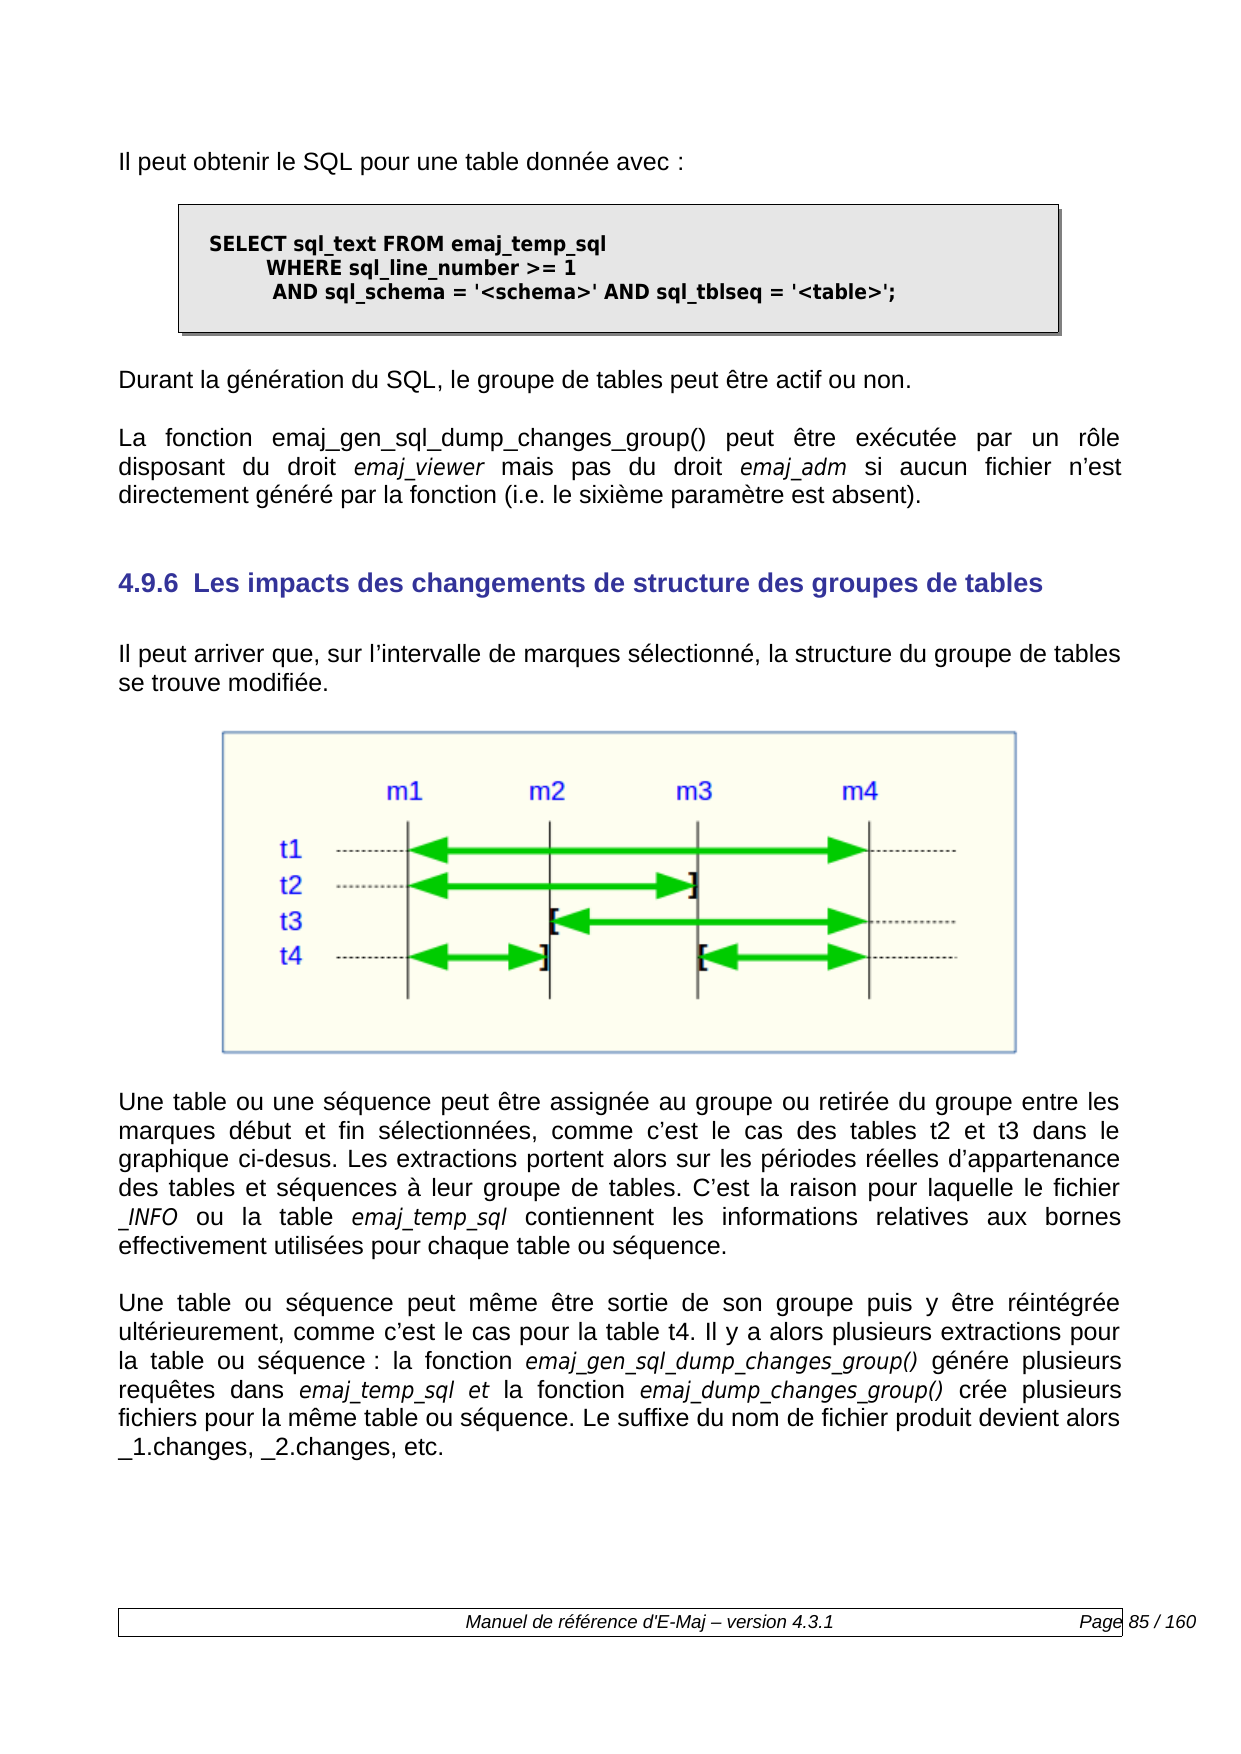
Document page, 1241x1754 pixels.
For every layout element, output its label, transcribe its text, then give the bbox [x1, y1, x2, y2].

text Il peut obtenir le SQL pour une table donnée avec : [118, 147, 1122, 176]
text AND sql_schema = '<schema>' AND sql_tblseq = '<table>'; [179, 277, 1058, 301]
text Une table ou séquence peut même être sortie de son groupe puis y être réintégrée ultérieurement, comme c’est le cas pour la table t4. Il y a alors plusieurs extractions pour la table ou séquence : la fonction emaj_gen_sql_dump_changes_group() génére plusieurs requêtes dans emaj_temp_sql et la fonction emaj_dump_changes_group() crée plusieurs fichiers pour la même table ou séquence. Le suffixe du nom de fichier produit devient alors _1.changes, _2.changes, etc. [118, 1288, 1122, 1461]
text Une table ou une séquence peut être assignée au groupe ou retirée du groupe entre les marques début et fin sélectionnées, comme c’est le cas des tables t2 et t3 dans le graphique ci-desus. Les extractions portent alors sur les périodes réelles d’appartenance des tables et séquences à leur groupe de tables. C’est la raison pour laquelle le fichier _INFO ou la table emaj_temp_sql contiennent les informations relatives aux bornes effectivement utilisées pour chaque table ou séquence. [118, 1087, 1122, 1259]
text Durant la génération du SQL, le groupe de tables peut être actif ou non. [118, 365, 1122, 394]
text SELECT sql_text FROM emaj_temp_sql [179, 229, 1058, 253]
picture [216, 725, 1024, 1059]
text Il peut arriver que, sur l’intervalle de marques sélectionné, la structure du groupe de tables se trouve modifiée. [118, 639, 1122, 697]
subtitle Les impacts des changements de structure des groupes de tables [118, 567, 1122, 598]
text La fonction emaj_gen_sql_dump_changes_group() peut être exécutée par un rôle disposant du droit emaj_viewer mais pas du droit emaj_adm si aucun fichier n’est directement généré par la fonction (i.e. le sixième paramètre est absent). [118, 423, 1122, 509]
text WHERE sql_line_number >= 1 [179, 253, 1058, 277]
